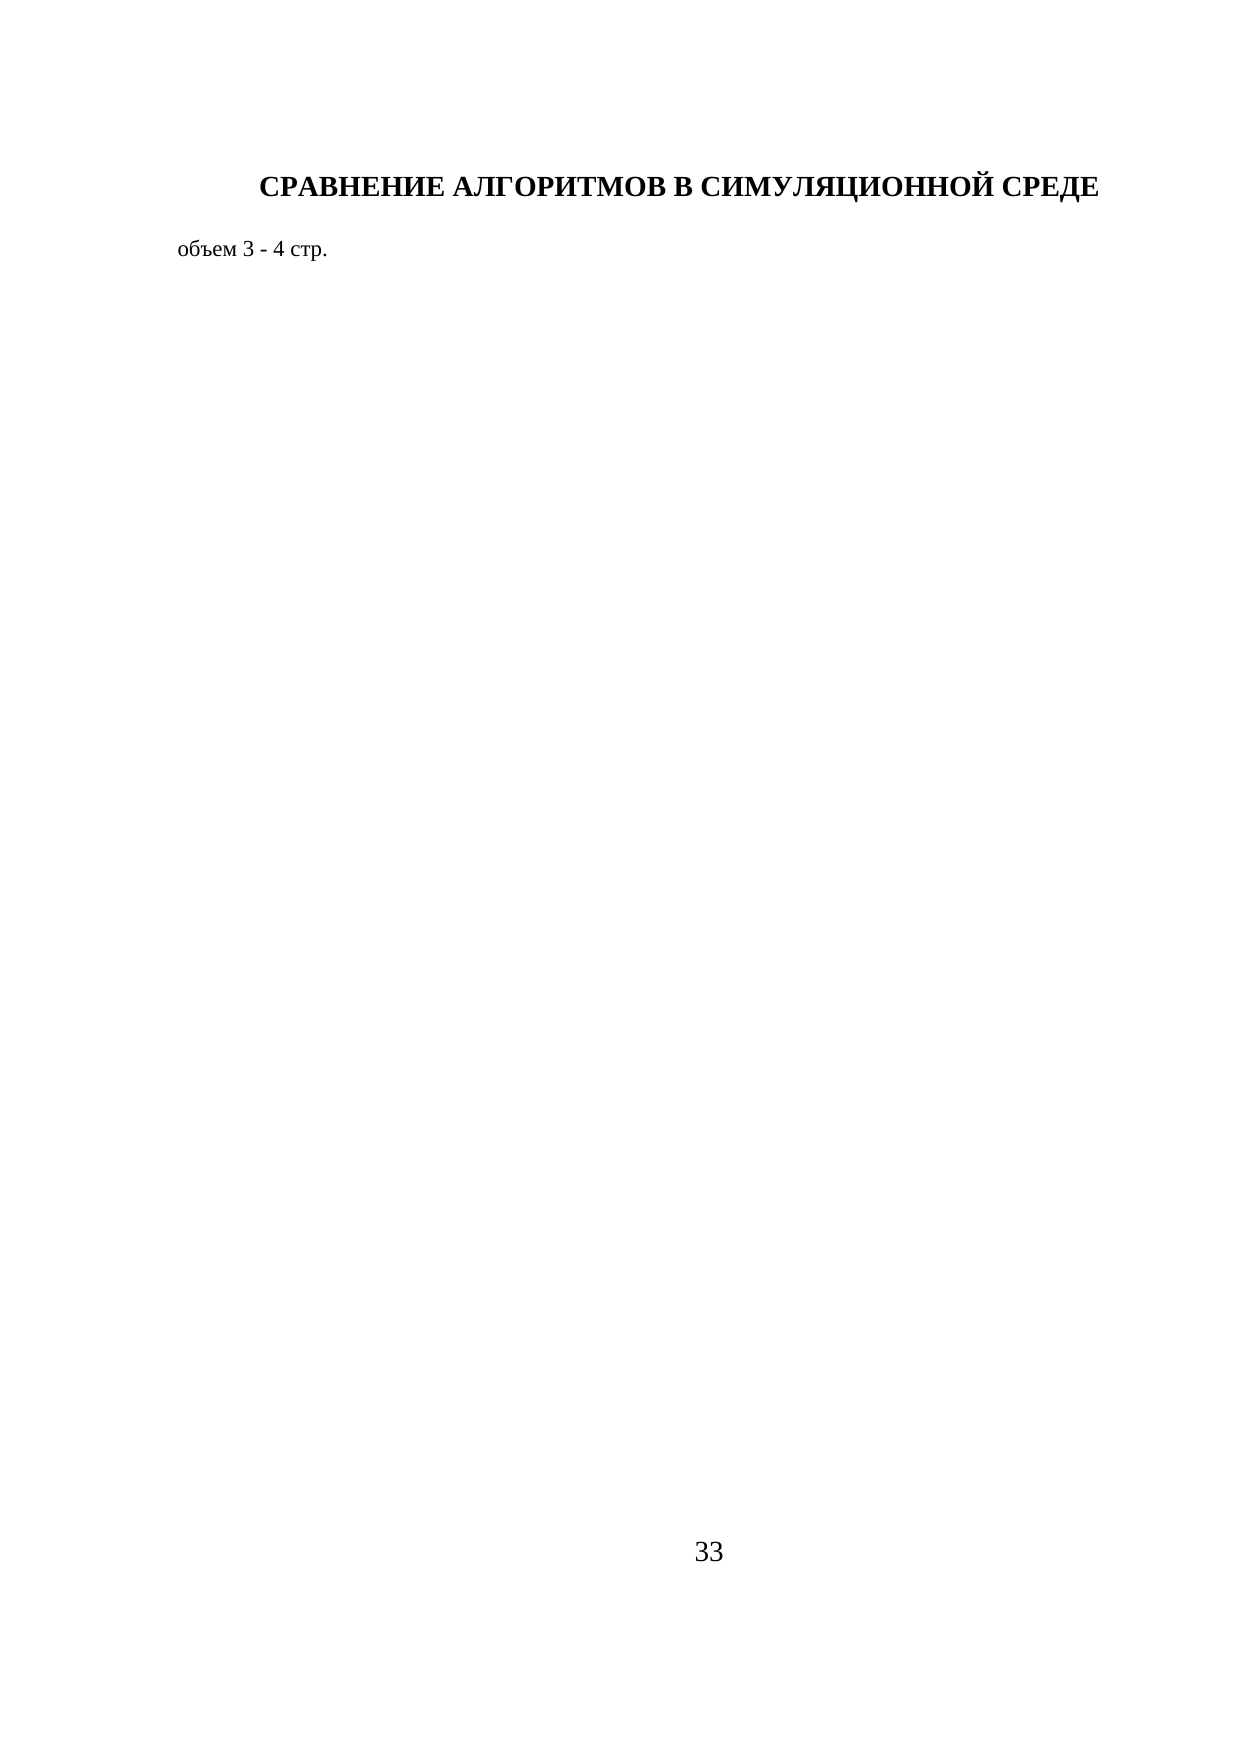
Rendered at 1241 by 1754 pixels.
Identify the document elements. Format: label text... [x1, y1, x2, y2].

subtitle Сравнение алгоритмов в симуляционной среде [177, 169, 1181, 202]
text объем 3 - 4 стр. [177, 235, 1181, 262]
